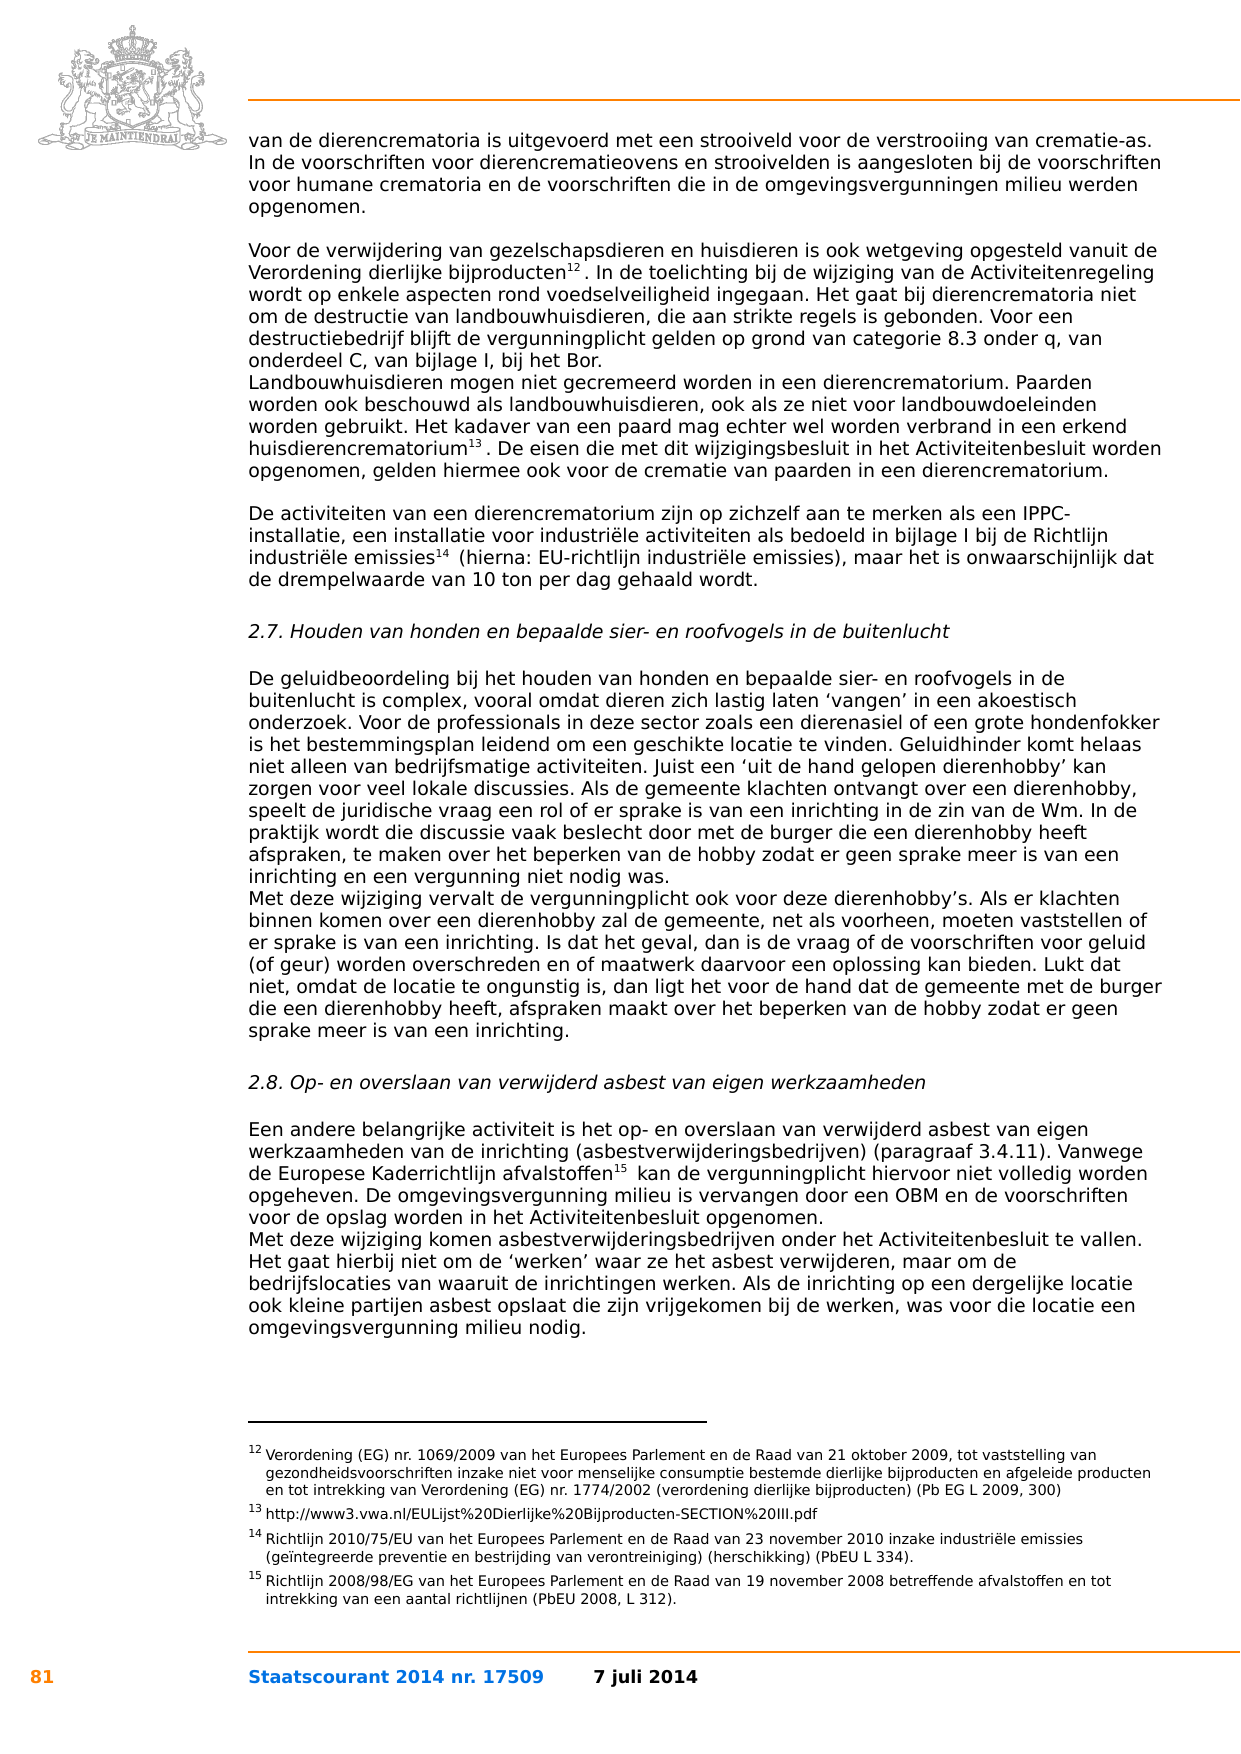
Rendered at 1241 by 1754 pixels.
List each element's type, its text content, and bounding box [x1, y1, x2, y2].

subtitle 2.7. Houden van honden en bepaalde sier- en roofvogels in de buitenlucht [248, 621, 1163, 643]
text http://www3.vwa.nl/EULijst%20Dierlijke%20Bijproducten-SECTION%20III.pdf [248, 1502, 1163, 1524]
text Landbouwhuisdieren mogen niet gecremeerd worden in een dierencrematorium. Paarden worden ook beschouwd als landbouwhuisdieren, ook als ze niet voor landbouwdoeleinden worden gebruikt. Het kadaver van een paard mag echter wel worden verbrand in een erkend huisdierencrematorium. De eisen die met dit wijzigingsbesluit in het Activiteitenbesluit worden opgenomen, gelden hiermee ook voor de crematie van paarden in een dierencrematorium. [248, 372, 1163, 481]
text van de dierencrematoria is uitgevoerd met een strooiveld voor de verstrooiing van crematie-as. In de voorschriften voor dierencrematieovens en strooivelden is aangesloten bij de voorschriften voor humane crematoria en de voorschriften die in de omgevingsvergunningen milieu werden opgenomen. [248, 130, 1163, 218]
text De activiteiten van een dierencrematorium zijn op zichzelf aan te merken als een IPPC-installatie, een installatie voor industriële activiteiten als bedoeld in bijlage I bij de Richtlijn industriële emissies (hierna: EU-richtlijn industriële emissies), maar het is onwaarschijnlijk dat de drempelwaarde van 10 ton per dag gehaald wordt. [248, 503, 1163, 591]
text Richtlijn 2008/98/EG van het Europees Parlement en de Raad van 19 november 2008 betreffende afvalstoffen en tot intrekking van een aantal richtlijnen (PbEU 2008, L 312). [248, 1569, 1163, 1608]
picture [38, 25, 227, 150]
text Met deze wijziging vervalt de vergunningplicht ook voor deze dierenhobby’s. Als er klachten binnen komen over een dierenhobby zal de gemeente, net als voorheen, moeten vaststellen of er sprake is van een inrichting. Is dat het geval, dan is de vraag of de voorschriften voor geluid (of geur) worden overschreden en of maatwerk daarvoor een oplossing kan bieden. Lukt dat niet, omdat de locatie te ongunstig is, dan ligt het voor de hand dat de gemeente met de burger die een dierenhobby heeft, afspraken maakt over het beperken van de hobby zodat er geen sprake meer is van een inrichting. [248, 888, 1163, 1042]
text Verordening (EG) nr. 1069/2009 van het Europees Parlement en de Raad van 21 oktober 2009, tot vaststelling van gezondheidsvoorschriften inzake niet voor menselijke consumptie bestemde dierlijke bijproducten en afgeleide producten en tot intrekking van Verordening (EG) nr. 1774/2002 (verordening dierlijke bijproducten) (Pb EG L 2009, 300) [248, 1443, 1163, 1499]
subtitle 2.8. Op- en overslaan van verwijderd asbest van eigen werkzaamheden [248, 1072, 1163, 1094]
text Een andere belangrijke activiteit is het op- en overslaan van verwijderd asbest van eigen werkzaamheden van de inrichting (asbestverwijderingsbedrijven) (paragraaf 3.4.11). Vanwege de Europese Kaderrichtlijn afvalstoffen kan de vergunningplicht hiervoor niet volledig worden opgeheven. De omgevingsvergunning milieu is vervangen door een OBM en de voorschriften voor de opslag worden in het Activiteitenbesluit opgenomen. [248, 1119, 1163, 1229]
text Voor de verwijdering van gezelschapsdieren en huisdieren is ook wetgeving opgesteld vanuit de Verordening dierlijke bijproducten. In de toelichting bij de wijziging van de Activiteitenregeling wordt op enkele aspecten rond voedselveiligheid ingegaan. Het gaat bij dierencrematoria niet om de destructie van landbouwhuisdieren, die aan strikte regels is gebonden. Voor een destructiebedrijf blijft de vergunningplicht gelden op grond van categorie 8.3 onder q, van onderdeel C, van bijlage I, bij het Bor. [248, 240, 1163, 372]
text De geluidbeoordeling bij het houden van honden en bepaalde sier- en roofvogels in de buitenlucht is complex, vooral omdat dieren zich lastig laten ‘vangen’ in een akoestisch onderzoek. Voor de professionals in deze sector zoals een dierenasiel of een grote hondenfokker is het bestemmingsplan leidend om een geschikte locatie te vinden. Geluidhinder komt helaas niet alleen van bedrijfsmatige activiteiten. Juist een ‘uit de hand gelopen dierenhobby’ kan zorgen voor veel lokale discussies. Als de gemeente klachten ontvangt over een dierenhobby, speelt de juridische vraag een rol of er sprake is van een inrichting in de zin van de Wm. In de praktijk wordt die discussie vaak beslecht door met de burger die een dierenhobby heeft afspraken, te maken over het beperken van de hobby zodat er geen sprake meer is van een inrichting en een vergunning niet nodig was. [248, 668, 1163, 888]
text Richtlijn 2010/75/EU van het Europees Parlement en de Raad van 23 november 2010 inzake industriële emissies (geïntegreerde preventie en bestrijding van verontreiniging) (herschikking) (PbEU L 334). [248, 1527, 1163, 1566]
text Met deze wijziging komen asbestverwijderingsbedrijven onder het Activiteitenbesluit te vallen. Het gaat hierbij niet om de ‘werken’ waar ze het asbest verwijderen, maar om de bedrijfslocaties van waaruit de inrichtingen werken. Als de inrichting op een dergelijke locatie ook kleine partijen asbest opslaat die zijn vrijgekomen bij de werken, was voor die locatie een omgevingsvergunning milieu nodig. [248, 1229, 1163, 1339]
